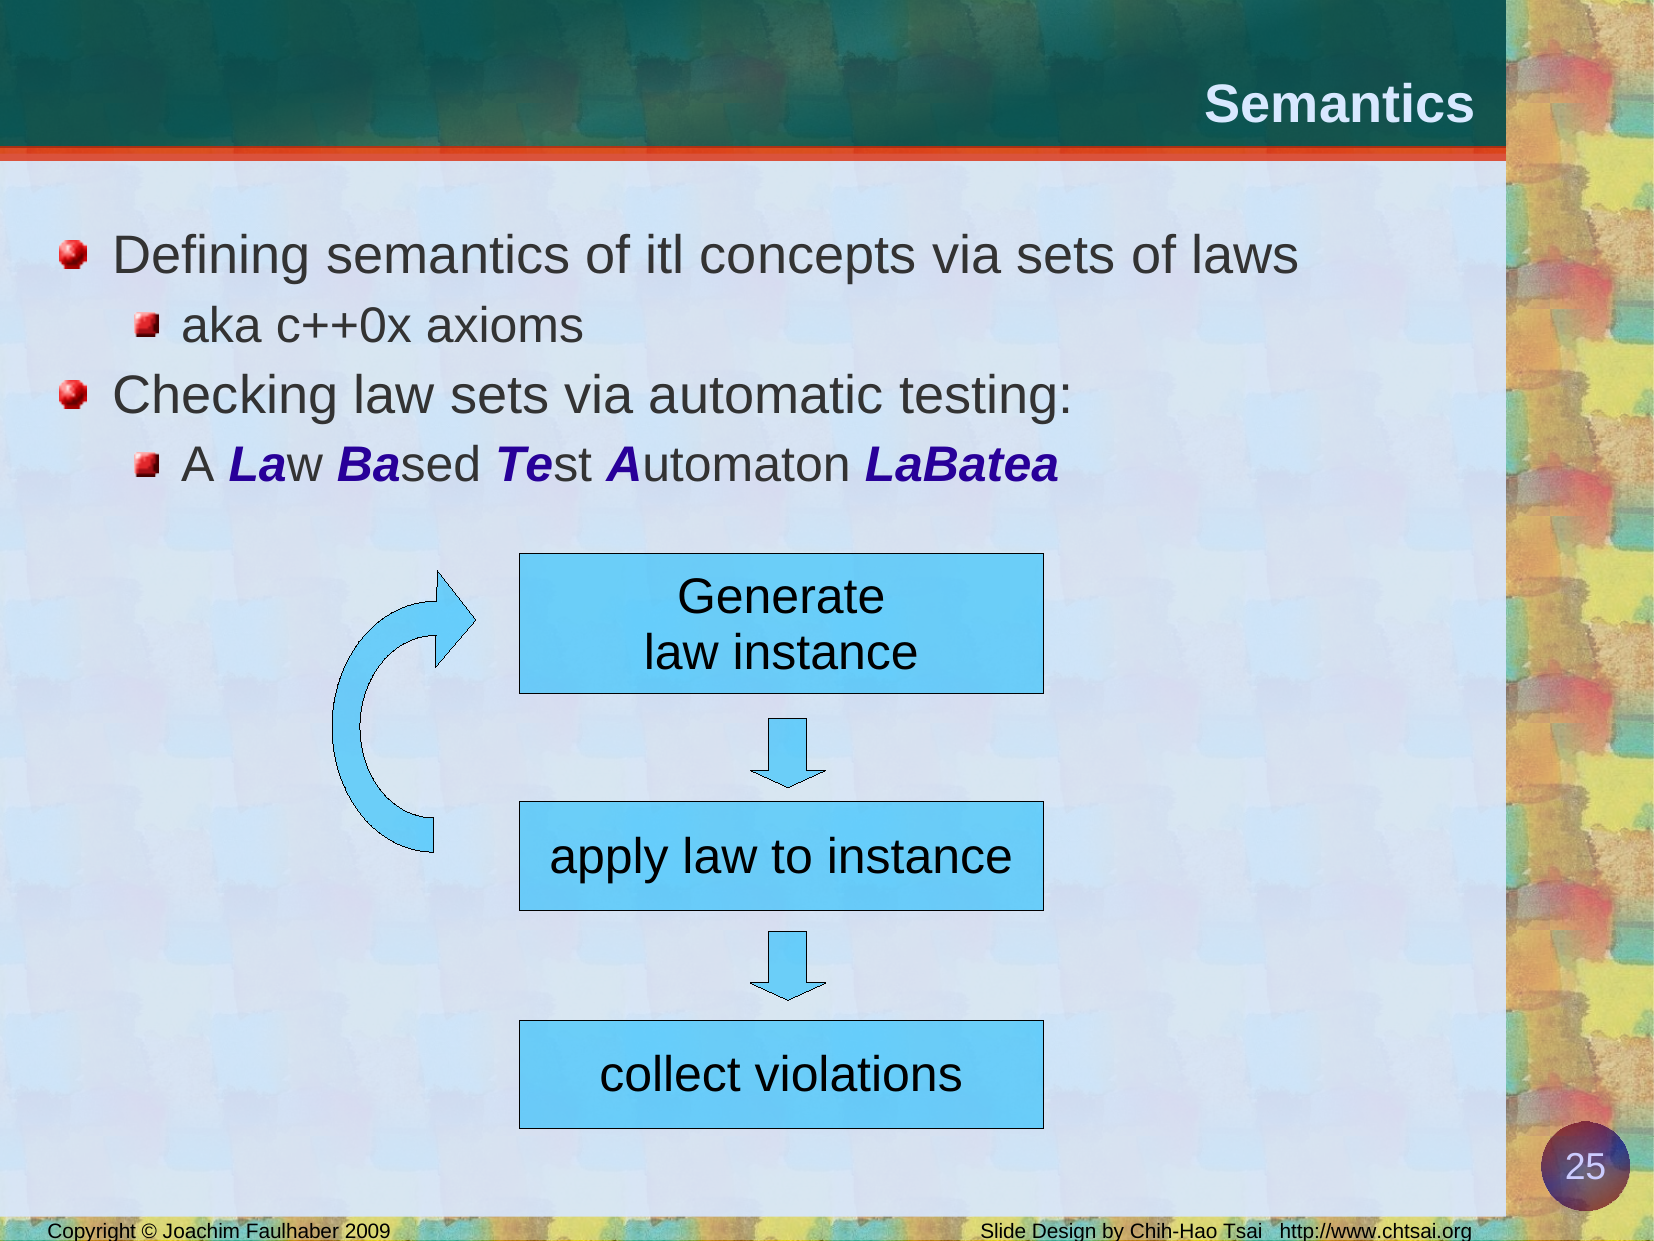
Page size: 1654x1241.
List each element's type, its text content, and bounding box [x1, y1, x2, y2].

text_box [750, 718, 826, 788]
text_box apply law to instance [519, 801, 1044, 911]
list Defining semantics of itl concepts via sets of laws aka c++0x axioms Checking law sets via automatic testing: A Law Based Test Automaton LaBatea [59, 224, 1418, 508]
text_box [750, 931, 826, 1001]
text_box [332, 570, 476, 853]
text_box collect violations [519, 1020, 1044, 1129]
text_box Generate law instance [519, 553, 1044, 694]
title Semantics [29, 59, 1477, 148]
